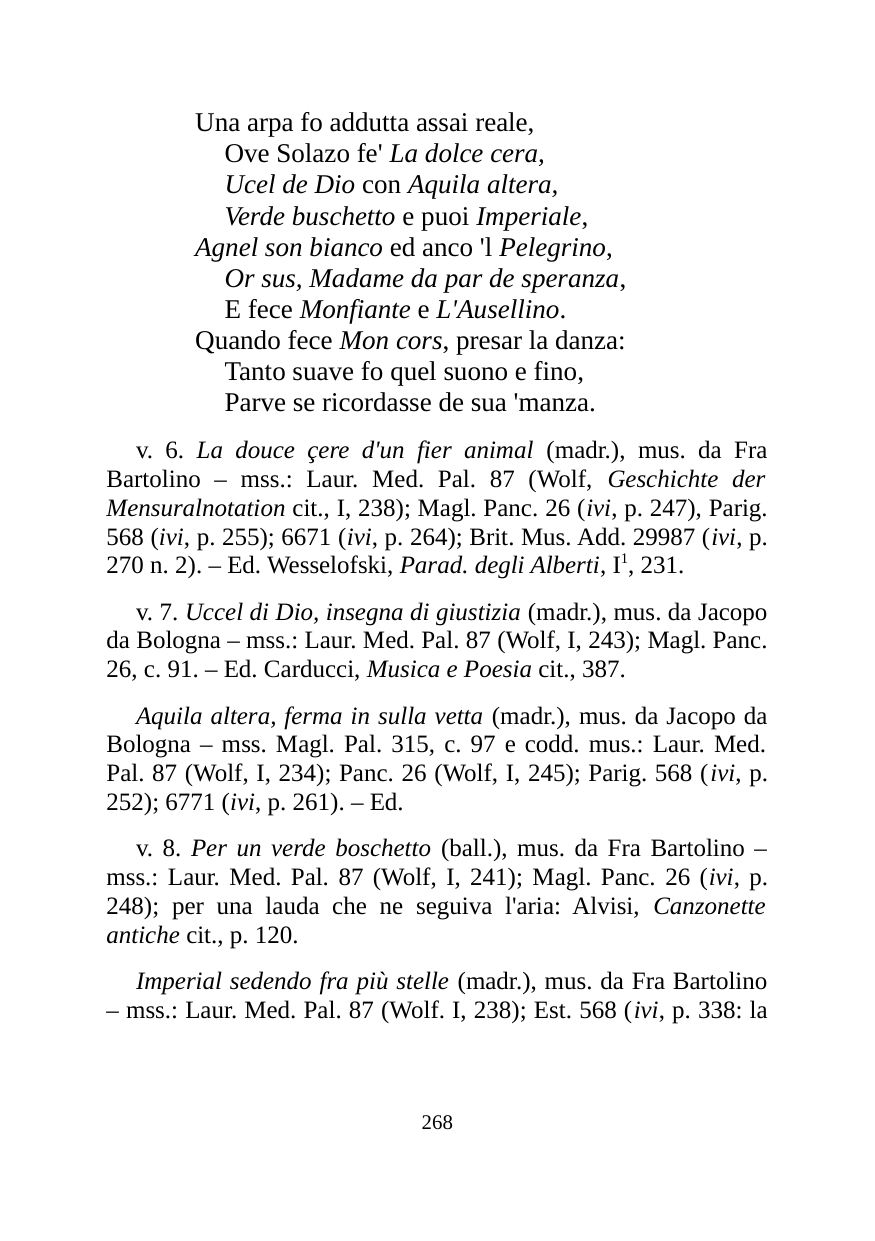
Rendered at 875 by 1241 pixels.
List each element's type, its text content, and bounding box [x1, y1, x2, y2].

text v. 7. Uccel di Dio, insegna di giustizia (madr.), mus. da Jacopo da Bologna – mss.: Laur. Med. Pal. 87 (Wolf, I, 243); Magl. Panc. 26, c. 91. – Ed. Carducci, Musica e Poesia cit., 387. [106, 597, 768, 683]
text v. 8. Per un verde boschetto (ball.), mus. da Fra Bartolino – mss.: Laur. Med. Pal. 87 (Wolf, I, 241); Magl. Panc. 26 (ivi, p. 248); per una lauda che ne seguiva l'aria: Alvisi, Canzonette antiche cit., p. 120. [106, 833, 768, 948]
text Aquila altera, ferma in sulla vetta (madr.), mus. da Jacopo da Bologna – mss. Magl. Pal. 315, c. 97 e codd. mus.: Laur. Med. Pal. 87 (Wolf, I, 234); Panc. 26 (Wolf, I, 245); Parig. 568 (ivi, p. 252); 6771 (ivi, p. 261). – Ed. [106, 701, 768, 816]
text Una arpa fo addutta assai reale, Ove Solazo fe' La dolce cera, Ucel de Dio con Aquila altera, Verde buschetto e puoi Imperiale, [195, 106, 768, 231]
text Quando fece Mon cors, presar la danza: Tanto suave fo quel suono e fino, Parve se ricordasse de sua 'manza. [195, 324, 768, 418]
text v. 6. La douce çere d'un fier animal (madr.), mus. da Fra Bartolino – mss.: Laur. Med. Pal. 87 (Wolf, Geschichte der Mensuralnotation cit., I, 238); Magl. Panc. 26 (ivi, p. 247), Parig. 568 (ivi, p. 255); 6671 (ivi, p. 264); Brit. Mus. Add. 29987 (ivi, p. 270 n. 2). – Ed. Wesselofski, Parad. degli Alberti, I1, 231. [106, 435, 768, 579]
text Imperial sedendo fra più stelle (madr.), mus. da Fra Bartolino – mss.: Laur. Med. Pal. 87 (Wolf. I, 238); Est. 568 (ivi, p. 338: la [106, 966, 768, 1024]
text Agnel son bianco ed anco 'l Pelegrino, Or sus, Madame da par de speranza, E fece Monfiante e L'Ausellino. [195, 231, 768, 324]
